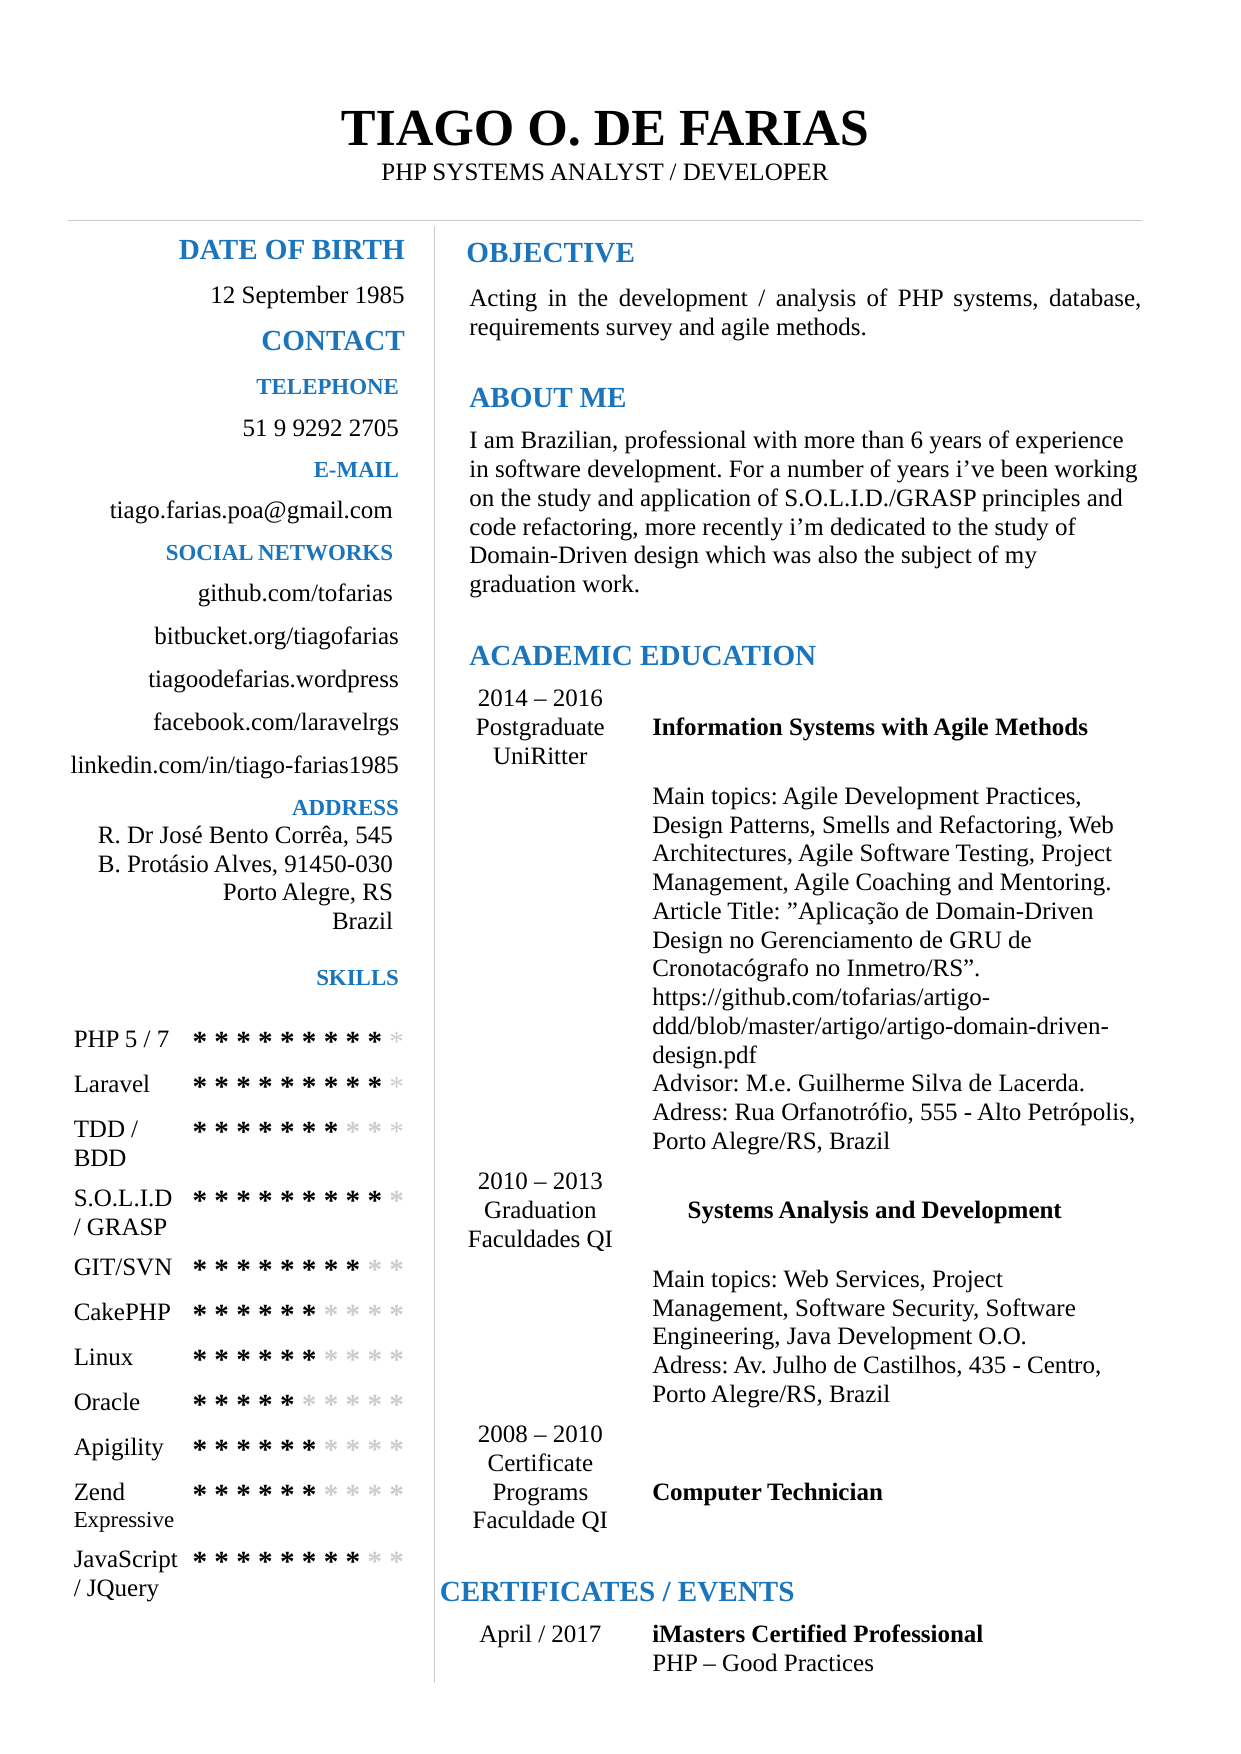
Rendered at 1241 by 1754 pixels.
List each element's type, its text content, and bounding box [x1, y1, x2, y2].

table_cell * * * * * * * * * * [186, 1337, 429, 1382]
table_cell Main topics: Web Services, Project Management, Software Security, Software Engineering, Java Development O.O. Adress: Av. Julho de Castilhos, 435 - Centro, Porto Alegre/RS, Brazil [646, 1258, 1148, 1413]
table_cell Information Systems with Agile Methods [646, 678, 1148, 775]
table_cell * * * * * * * * * * [186, 1178, 429, 1247]
table_cell S.O.L.I.D / GRASP [68, 1178, 186, 1247]
table_cell [435, 775, 646, 1160]
table_cell OBJECTIVE [435, 226, 1148, 277]
table_header TIAGO O. DE FARIAS PHP SYSTEMS ANALYST / DEVELOPER [62, 91, 1148, 226]
table_cell Computer Technician [646, 1413, 1148, 1568]
table_cell I am Brazilian, professional with more than 6 years of experience in software development. For a number of years i’ve been working on the study and application of S.O.L.I.D./GRASP principles and code refactoring, more recently i’m dedicated to the study of Domain-Driven design which was also the subject of my graduation work. [435, 420, 1148, 632]
table_cell * * * * * * * * * * [186, 1538, 429, 1607]
table_cell Zend Expressive [68, 1472, 186, 1538]
table_cell Systems Analysis and Development [646, 1160, 1148, 1258]
table_cell Linux [68, 1337, 186, 1382]
table_cell JavaScript / JQuery [68, 1538, 186, 1607]
table_cell Apigility [68, 1427, 186, 1472]
table_cell * * * * * * * * * * [186, 1247, 429, 1292]
table_cell Laravel [68, 1064, 186, 1109]
table_cell * * * * * * * * * * [186, 1427, 429, 1472]
table_cell Main topics: Agile Development Practices, Design Patterns, Smells and Refactoring, Web Architectures, Agile Software Testing, Project Management, Agile Coaching and Mentoring. Article Title: ”Aplicação de Domain-Driven Design no Gerenciamento de GRU de Cronotacógrafo no Inmetro/RS”. https://github.com/tofarias/artigo- ddd/blob/master/artigo/artigo-domain-driven-design.pdf Advisor: M.e. Guilherme Silva de Lacerda. Adress: Rua Orfanotrófio, 555 - Alto Petrópolis, Porto Alegre/RS, Brazil [646, 775, 1148, 1160]
table_cell ABOUT ME [435, 375, 1148, 420]
table_cell * * * * * * * * * * [186, 1382, 429, 1427]
table_header PHP 5 / 7 [68, 1019, 186, 1064]
table_cell Oracle [68, 1382, 186, 1427]
table_cell * * * * * * * * * * [186, 1109, 429, 1178]
table_cell Acting in the development / analysis of PHP systems, database, requirements survey and agile methods. [435, 277, 1148, 375]
table_cell * * * * * * * * * * [186, 1064, 429, 1109]
table_cell 2014 – 2016 Postgraduate UniRitter [435, 678, 646, 775]
table_cell DATE OF BIRTH 12 September 1985 CONTACT TELEPHONE 51 9 9292 2705 E-MAIL tiago.farias.poa@gmail.com SOCIAL NETWORKS github.com/tofarias bitbucket.org/tiagofarias tiagoodefarias.wordpress facebook.com/laravelrgs linkedin.com/in/tiago-farias1985 ADDRESS R. Dr José Bento Corrêa, 545 B. Protásio Alves, 91450-030 Porto Alegre, RS Brazil SKILLS [62, 226, 434, 1682]
table_cell * * * * * * * * * * [186, 1292, 429, 1337]
table_header * * * * * * * * * * [186, 1019, 429, 1064]
table_cell April / 2017 [435, 1614, 646, 1682]
table_cell 2008 – 2010 Certificate Programs Faculdade QI [435, 1413, 646, 1568]
table_cell CERTIFICATES / EVENTS [435, 1569, 1148, 1613]
table_cell 2010 – 2013 Graduation Faculdades QI [435, 1160, 646, 1258]
table_cell [435, 1258, 646, 1413]
table_cell GIT/SVN [68, 1247, 186, 1292]
table_cell iMasters Certified Professional PHP – Good Practices [646, 1614, 1148, 1682]
table_cell CakePHP [68, 1292, 186, 1337]
table_cell * * * * * * * * * * [186, 1472, 429, 1538]
table_cell TDD / BDD [68, 1109, 186, 1178]
table_cell ACADEMIC EDUCATION [435, 633, 1148, 677]
